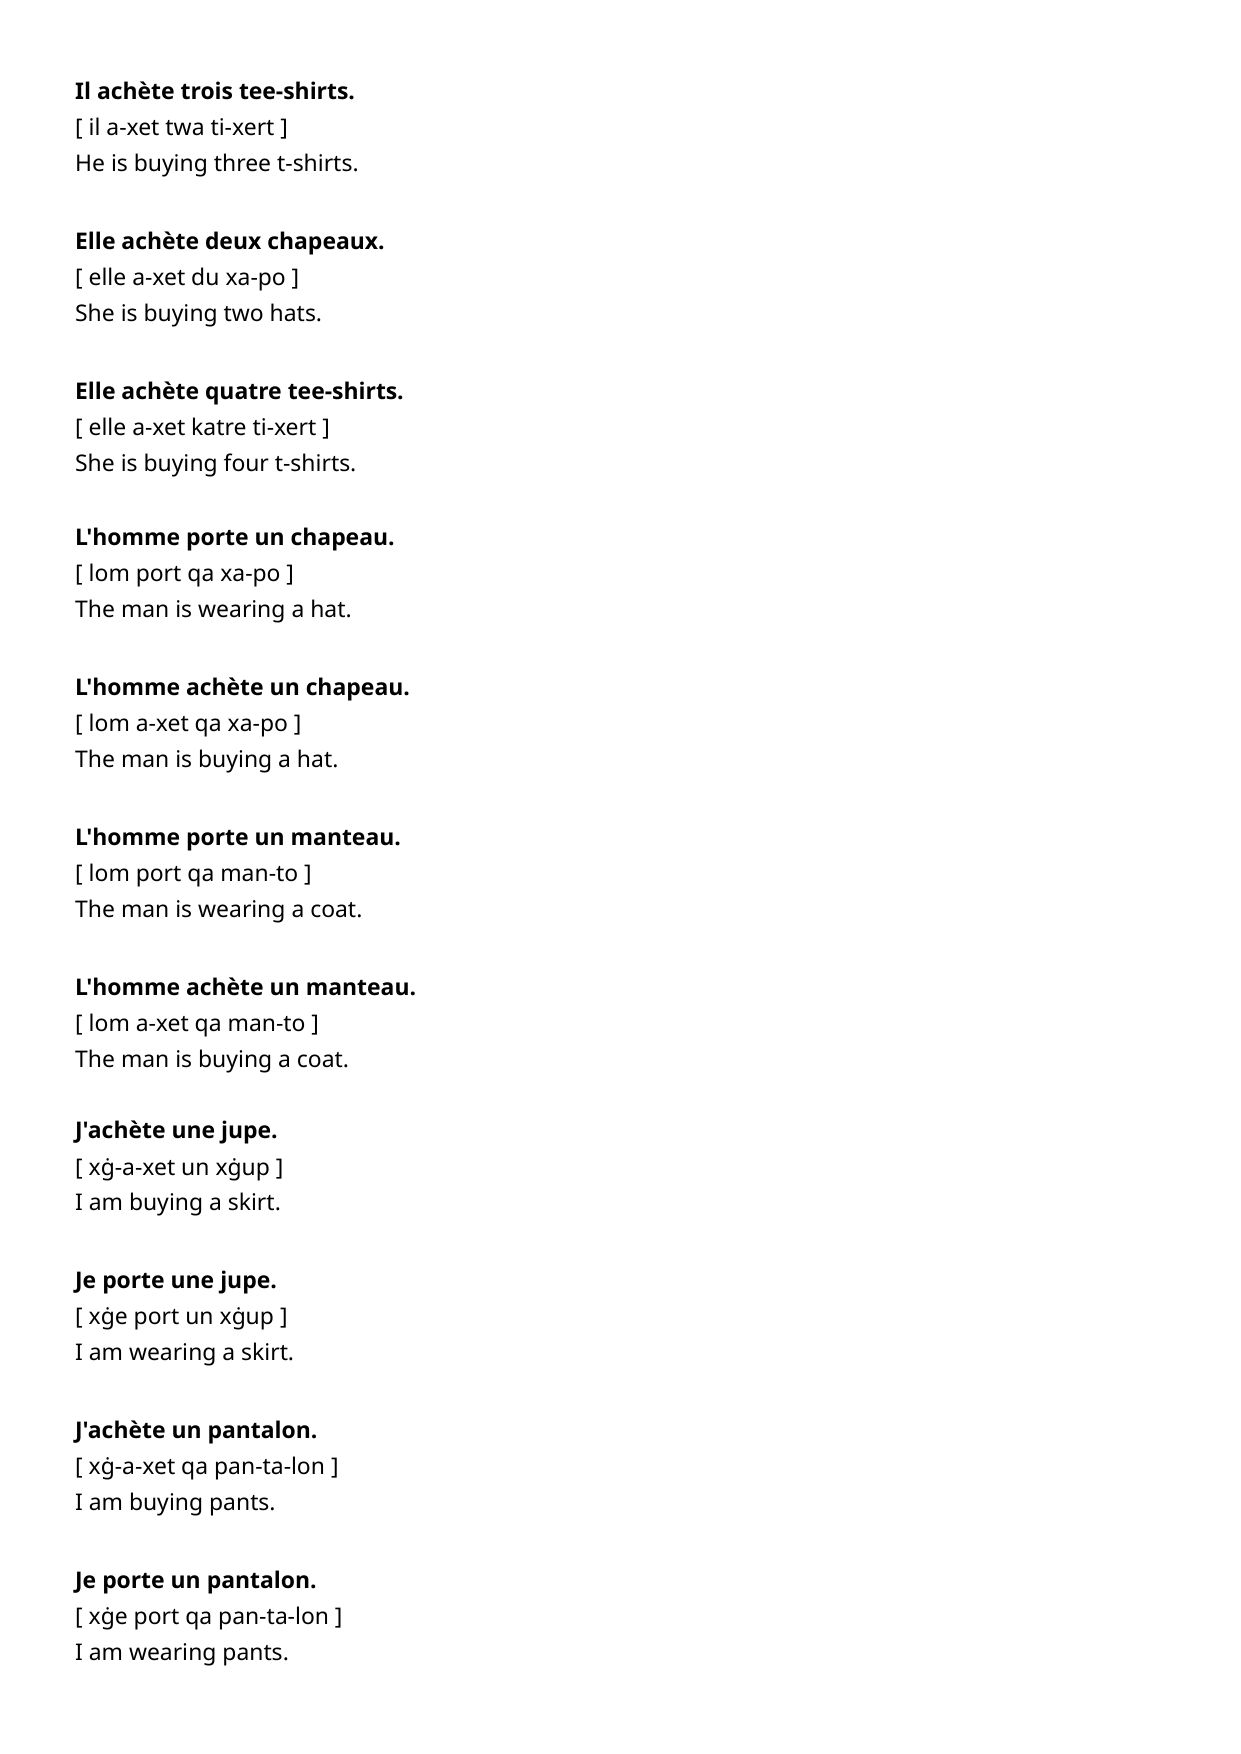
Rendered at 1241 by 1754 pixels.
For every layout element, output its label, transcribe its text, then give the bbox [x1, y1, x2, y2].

text Elle achète deux chapeaux. [ elle a-xet du xa-po ] She is buying two hats. [75, 225, 1165, 328]
text Il achète trois tee-shirts. [ il a-xet twa ti-xert ] He is buying three t-shirts. [75, 75, 1165, 178]
text Je porte une jupe. [ xġe port un xġup ] I am wearing a skirt. [75, 1264, 1165, 1367]
text L'homme porte un manteau. [ lom port qa man-to ] The man is wearing a coat. [75, 821, 1165, 924]
text Je porte un pantalon. [ xġe port qa pan-ta-lon ] I am wearing pants. [75, 1564, 1165, 1667]
text L'homme achète un chapeau. [ lom a-xet qa xa-po ] The man is buying a hat. [75, 671, 1165, 774]
text Elle achète quatre tee-shirts. [ elle a-xet katre ti-xert ] She is buying four t-shirts. [75, 374, 1165, 478]
text J'achète un pantalon. [ xġ-a-xet qa pan-ta-lon ] I am buying pants. [75, 1414, 1165, 1517]
text L'homme porte un chapeau. [ lom port qa xa-po ] The man is wearing a hat. [75, 485, 1165, 624]
text L'homme achète un manteau. [ lom a-xet qa man-to ] The man is buying a coat. J'achète une jupe. [ xġ-a-xet un xġup ] I am buying a skirt. [75, 971, 1165, 1218]
